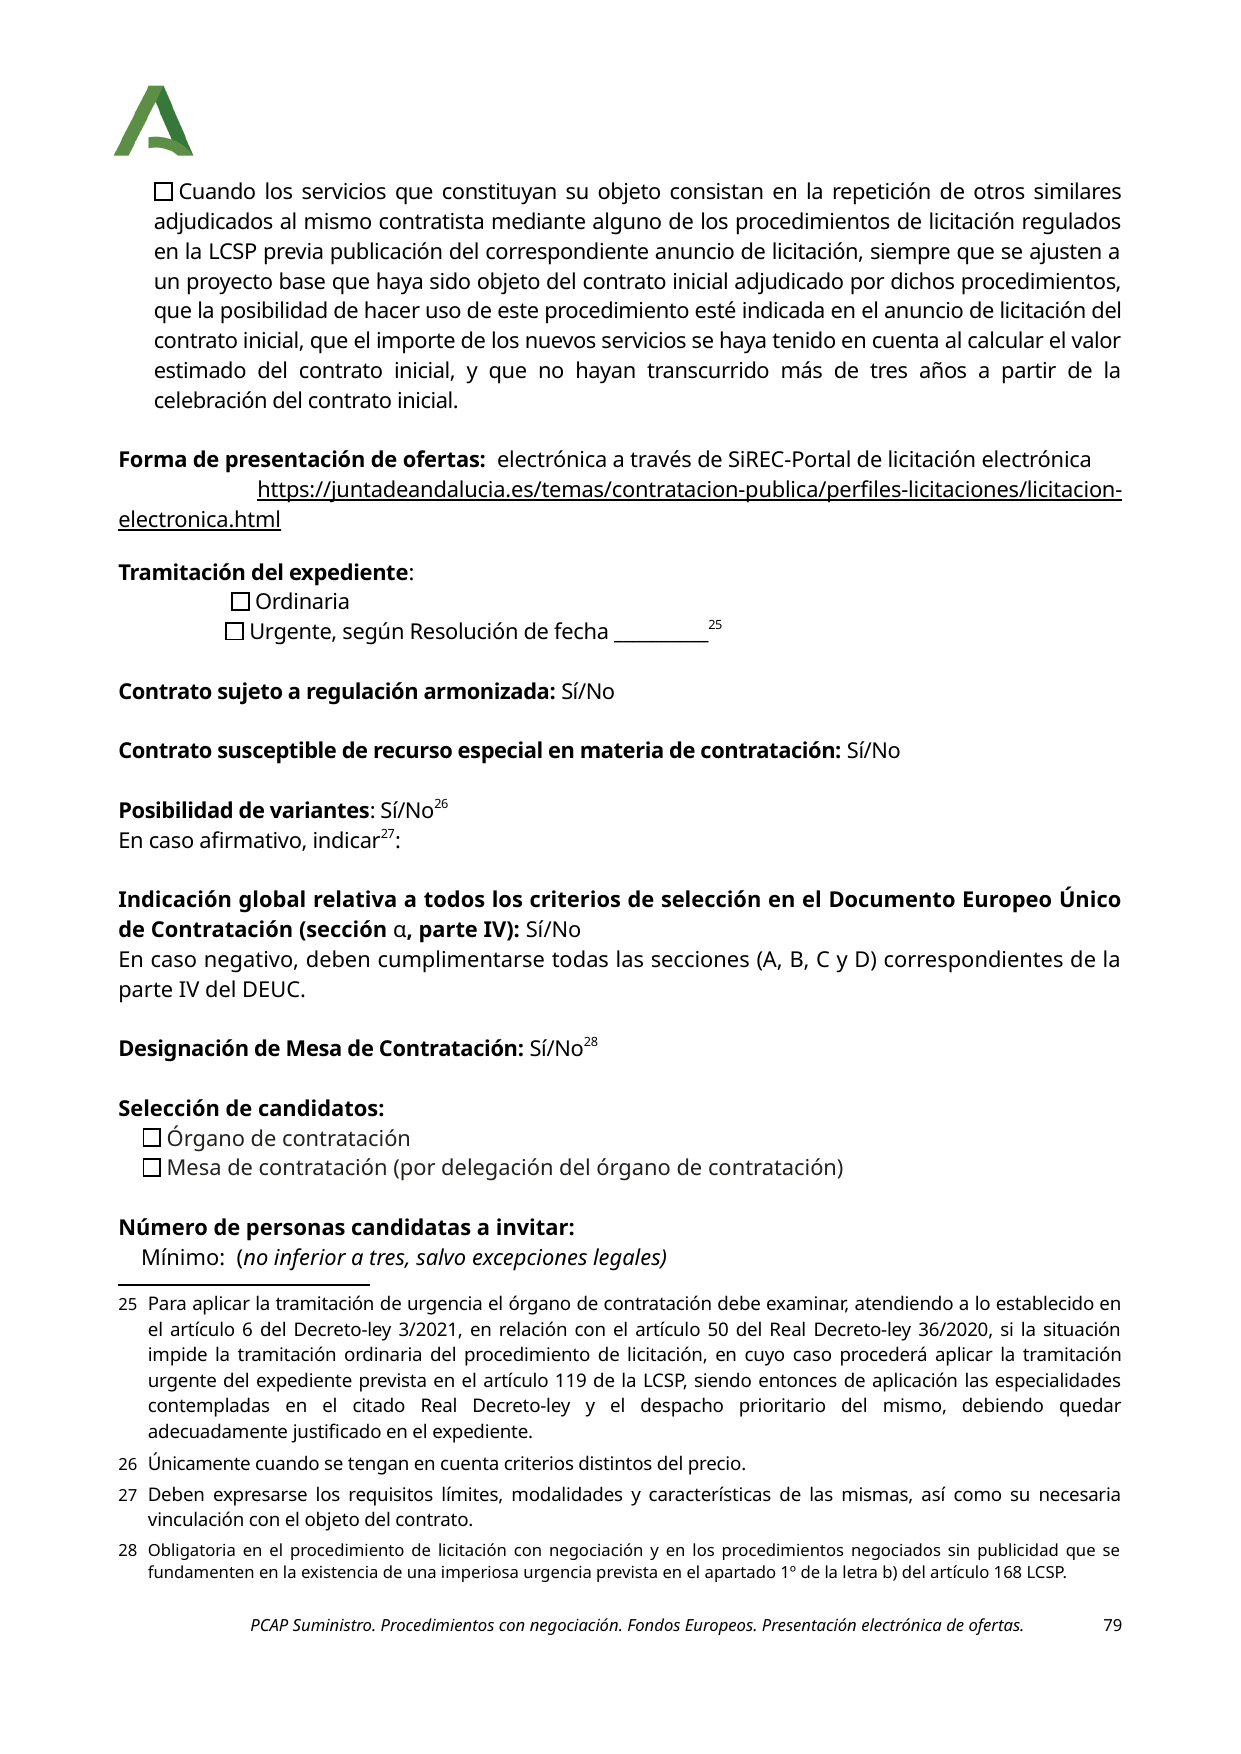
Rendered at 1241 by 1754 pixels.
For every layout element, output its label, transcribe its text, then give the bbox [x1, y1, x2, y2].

text Mínimo: (no inferior a tres, salvo excepciones legales) [118, 1242, 1116, 1272]
text Indicación global relativa a todos los criterios de selección en el Documento Europeo Único de Contratación (sección α, parte IV): Sí/No [118, 884, 1122, 944]
text Únicamente cuando se tengan en cuenta criterios distintos del precio. [118, 1450, 1122, 1475]
text Designación de Mesa de Contratación: Sí/No [118, 1033, 1122, 1063]
text Ordinaria [118, 586, 1122, 616]
text Número de personas candidatas a invitar: [118, 1212, 1122, 1242]
text Contrato susceptible de recurso especial en materia de contratación: Sí/No [118, 735, 1122, 765]
text https://juntadeandalucia.es/temas/contratacion-publica/perfiles-licitaciones/licitacion-electronica.html [118, 474, 1122, 534]
text Cuando los servicios que constituyan su objeto consistan en la repetición de otros similares adjudicados al mismo contratista mediante alguno de los procedimientos de licitación regulados en la LCSP previa publicación del correspondiente anuncio de licitación, siempre que se ajusten a un proyecto base que haya sido objeto del contrato inicial adjudicado por dichos procedimientos, que la posibilidad de hacer uso de este procedimiento esté indicada en el anuncio de licitación del contrato inicial, que el importe de los nuevos servicios se haya tenido en cuenta al calcular el valor estimado del contrato inicial, y que no hayan transcurrido más de tres años a partir de la celebración del contrato inicial. [153, 176, 1122, 415]
text Tramitación del expediente: [118, 557, 1122, 586]
text Órgano de contratación [142, 1123, 1122, 1152]
text En caso negativo, deben cumplimentarse todas las secciones (A, B, C y D) correspondientes de la parte IV del DEUC. [118, 944, 1122, 1003]
picture [109, 81, 198, 160]
text Contrato sujeto a regulación armonizada: Sí/No [118, 676, 1122, 706]
text Posibilidad de variantes: Sí/No [118, 795, 1122, 825]
text En caso afirmativo, indicar: [118, 825, 1122, 854]
text Urgente, según Resolución de fecha __________ [118, 616, 1122, 646]
text Selección de candidatos: [118, 1093, 1122, 1123]
text Mesa de contratación (por delegación del órgano de contratación) [142, 1152, 1122, 1182]
text Para aplicar la tramitación de urgencia el órgano de contratación debe examinar, atendiendo a lo establecido en el artículo 6 del Decreto-ley 3/2021, en relación con el artículo 50 del Real Decreto-ley 36/2020, si la situación impide la tramitación ordinaria del procedimiento de licitación, en cuyo caso procederá aplicar la tramitación urgente del expediente prevista en el artículo 119 de la LCSP, siendo entonces de aplicación las especialidades contempladas en el citado Real Decreto-ley y el despacho prioritario del mismo, debiendo quedar adecuadamente justificado en el expediente. [118, 1291, 1122, 1444]
text Deben expresarse los requisitos límites, modalidades y características de las mismas, así como su necesaria vinculación con el objeto del contrato. [118, 1481, 1122, 1532]
text Forma de presentación de ofertas: electrónica a través de SiREC-Portal de licitación electrónica [118, 444, 1122, 474]
text Obligatoria en el procedimiento de licitación con negociación y en los procedimientos negociados sin publicidad que se fundamenten en la existencia de una imperiosa urgencia prevista en el apartado 1º de la letra b) del artículo 168 LCSP. [118, 1538, 1122, 1584]
